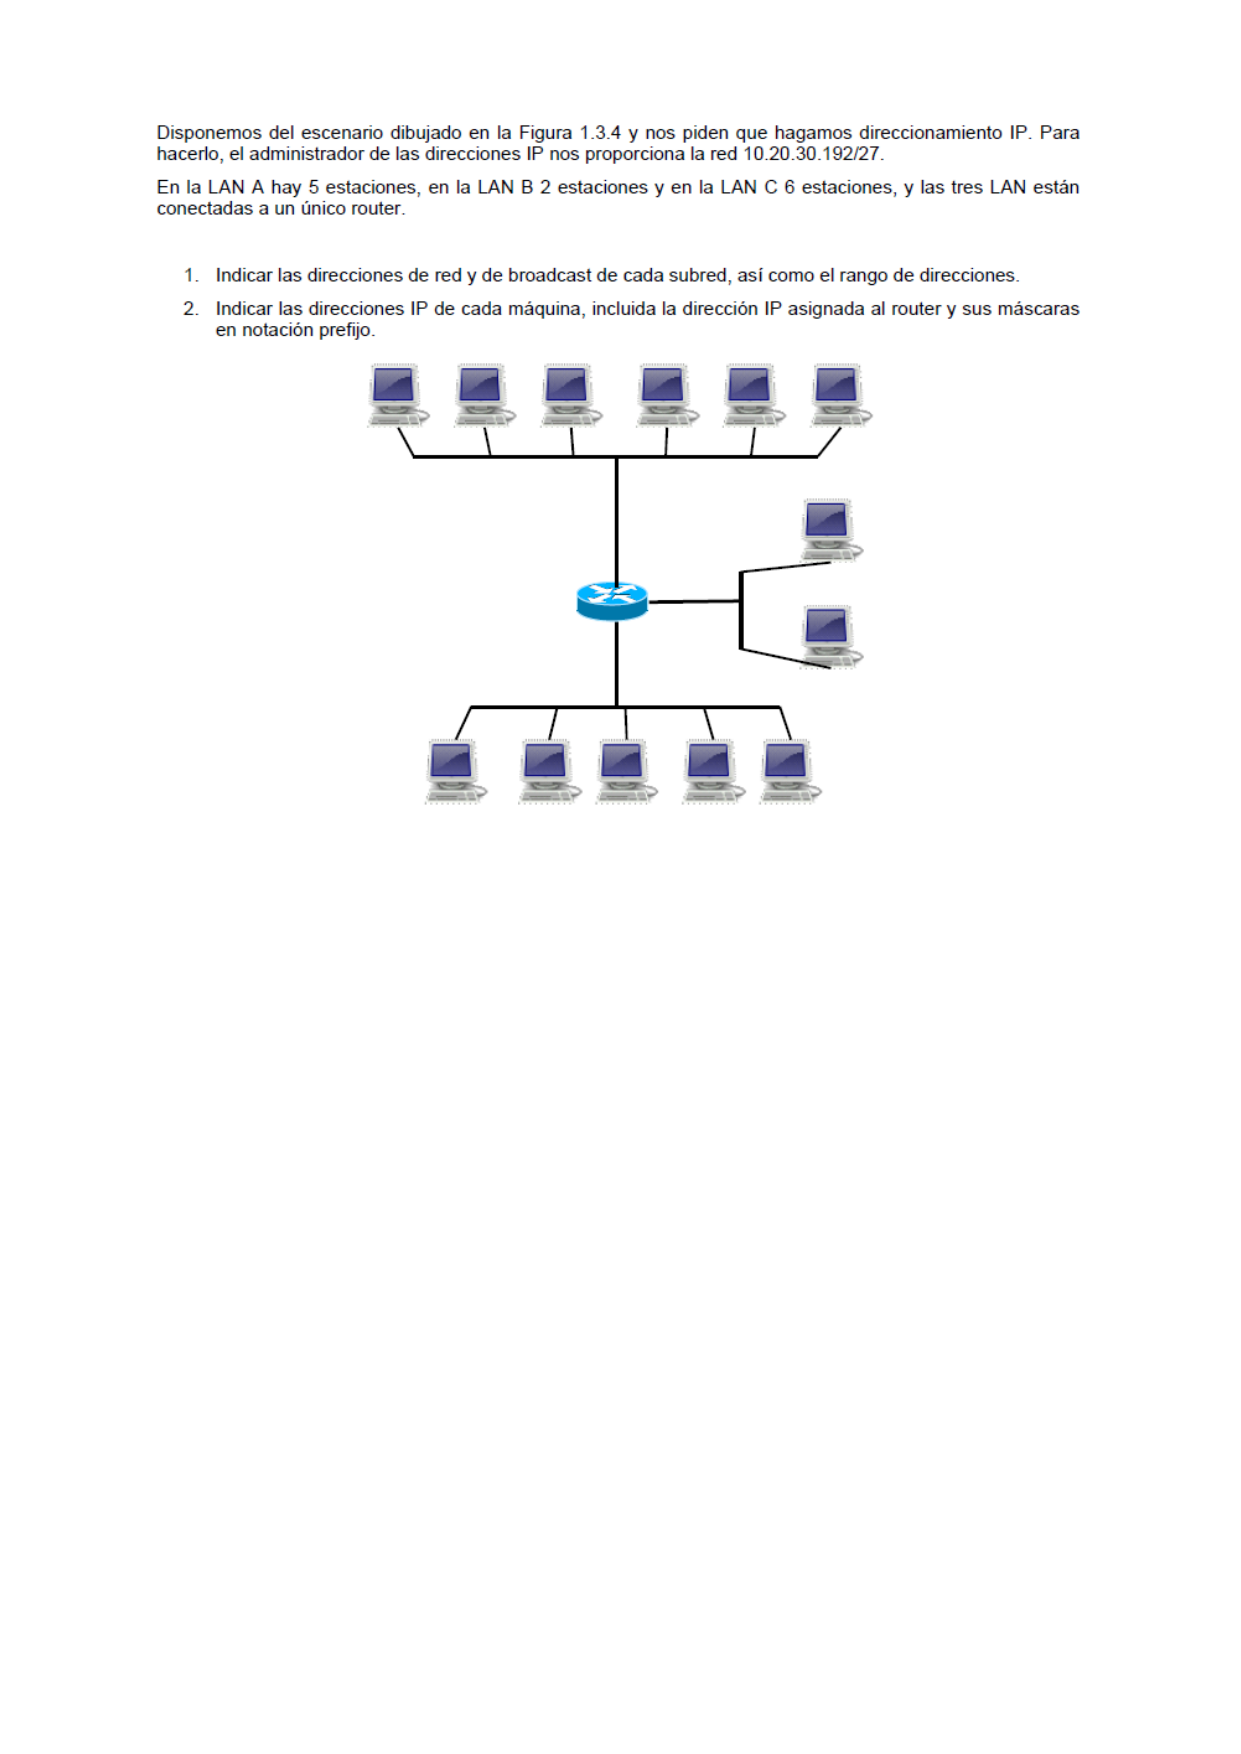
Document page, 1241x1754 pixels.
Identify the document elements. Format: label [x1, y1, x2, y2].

picture [118, 118, 1123, 827]
